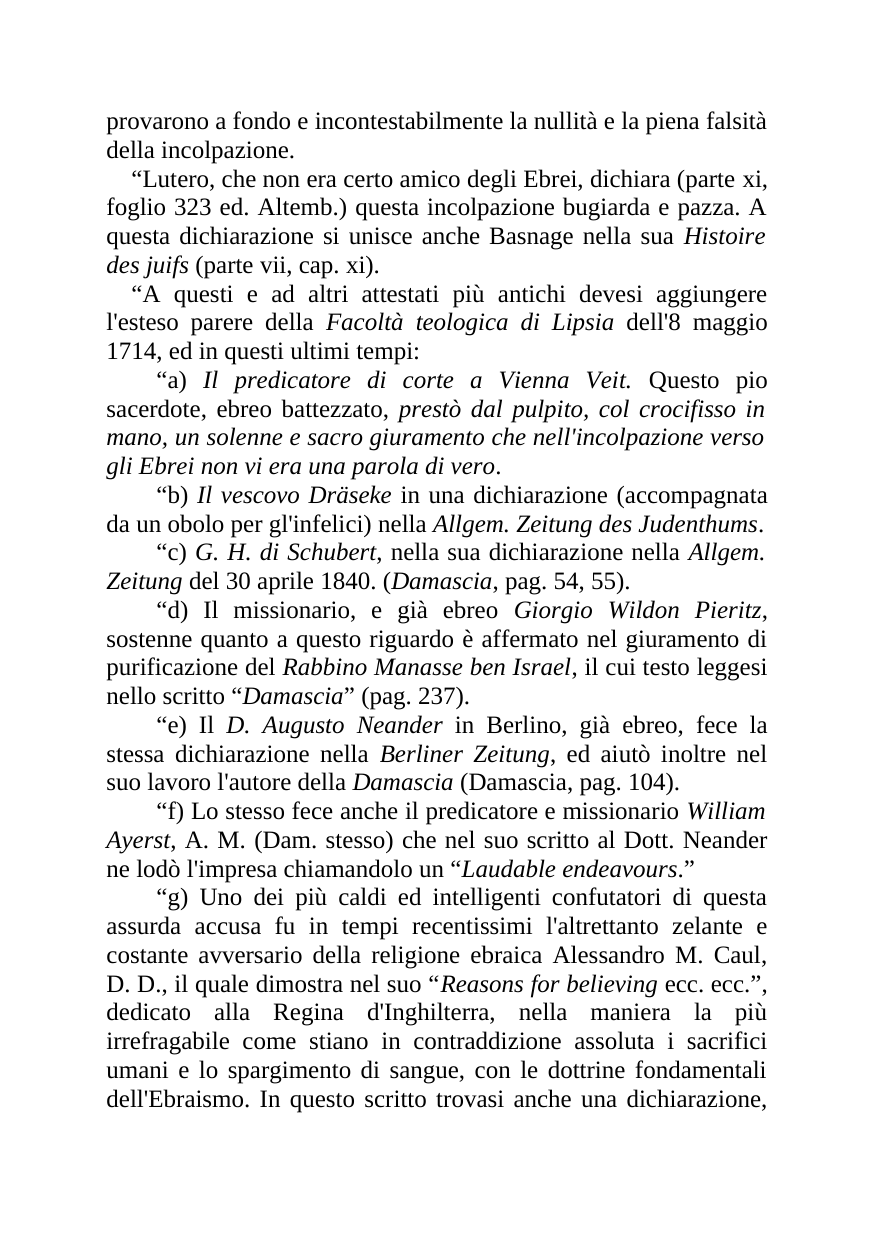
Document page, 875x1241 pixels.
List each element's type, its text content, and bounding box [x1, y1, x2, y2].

text “e) Il D. Augusto Neander in Berlino, già ebreo, fece la stessa dichiarazione nella Berliner Zeitung, ed aiutò inoltre nel suo lavoro l'autore della Damascia (Damascia, pag. 104). [106, 710, 768, 796]
text “Lutero, che non era certo amico degli Ebrei, dichiara (parte xi, foglio 323 ed. Altemb.) questa incolpazione bugiarda e pazza. A questa dichiarazione si unisce anche Basnage nella sua Histoire des juifs (parte vii, cap. xi). [106, 164, 768, 279]
text “f) Lo stesso fece anche il predicatore e missionario William Ayerst, A. M. (Dam. stesso) che nel suo scritto al Dott. Neander ne lodò l'impresa chiamandolo un “Laudable endeavours.” [106, 796, 768, 882]
text “b) Il vescovo Dräseke in una dichiarazione (accompagnata da un obolo per gl'infelici) nella Allgem. Zeitung des Judenthums. [106, 480, 768, 537]
text “g) Uno dei più caldi ed intelligenti confutatori di questa assurda accusa fu in tempi recentissimi l'altrettanto zelante e costante avversario della religione ebraica Alessandro M. Caul, D. D., il quale dimostra nel suo “Reasons for believing ecc. ecc.”, dedicato alla Regina d'Inghilterra, nella maniera la più irrefragabile come stiano in contraddizione assoluta i sacrifici umani e lo spargimento di sangue, con le dottrine fondamentali dell'Ebraismo. In questo scritto trovasi anche una dichiarazione, [106, 882, 768, 1112]
text provarono a fondo e incontestabilmente la nullità e la piena falsità della incolpazione. [106, 106, 768, 164]
text “c) G. H. di Schubert, nella sua dichiarazione nella Allgem. Zeitung del 30 aprile 1840. (Damascia, pag. 54, 55). [106, 537, 768, 595]
text “a) Il predicatore di corte a Vienna Veit. Questo pio sacerdote, ebreo battezzato, prestò dal pulpito, col crocifisso in mano, un solenne e sacro giuramento che nell'incolpazione verso gli Ebrei non vi era una parola di vero. [106, 365, 768, 480]
text “d) Il missionario, e già ebreo Giorgio Wildon Pieritz, sostenne quanto a questo riguardo è affermato nel giuramento di purificazione del Rabbino Manasse ben Israel, il cui testo leggesi nello scritto “Damascia” (pag. 237). [106, 595, 768, 710]
text “A questi e ad altri attestati più antichi devesi aggiungere l'esteso parere della Facoltà teologica di Lipsia dell'8 maggio 1714, ed in questi ultimi tempi: [106, 279, 768, 365]
